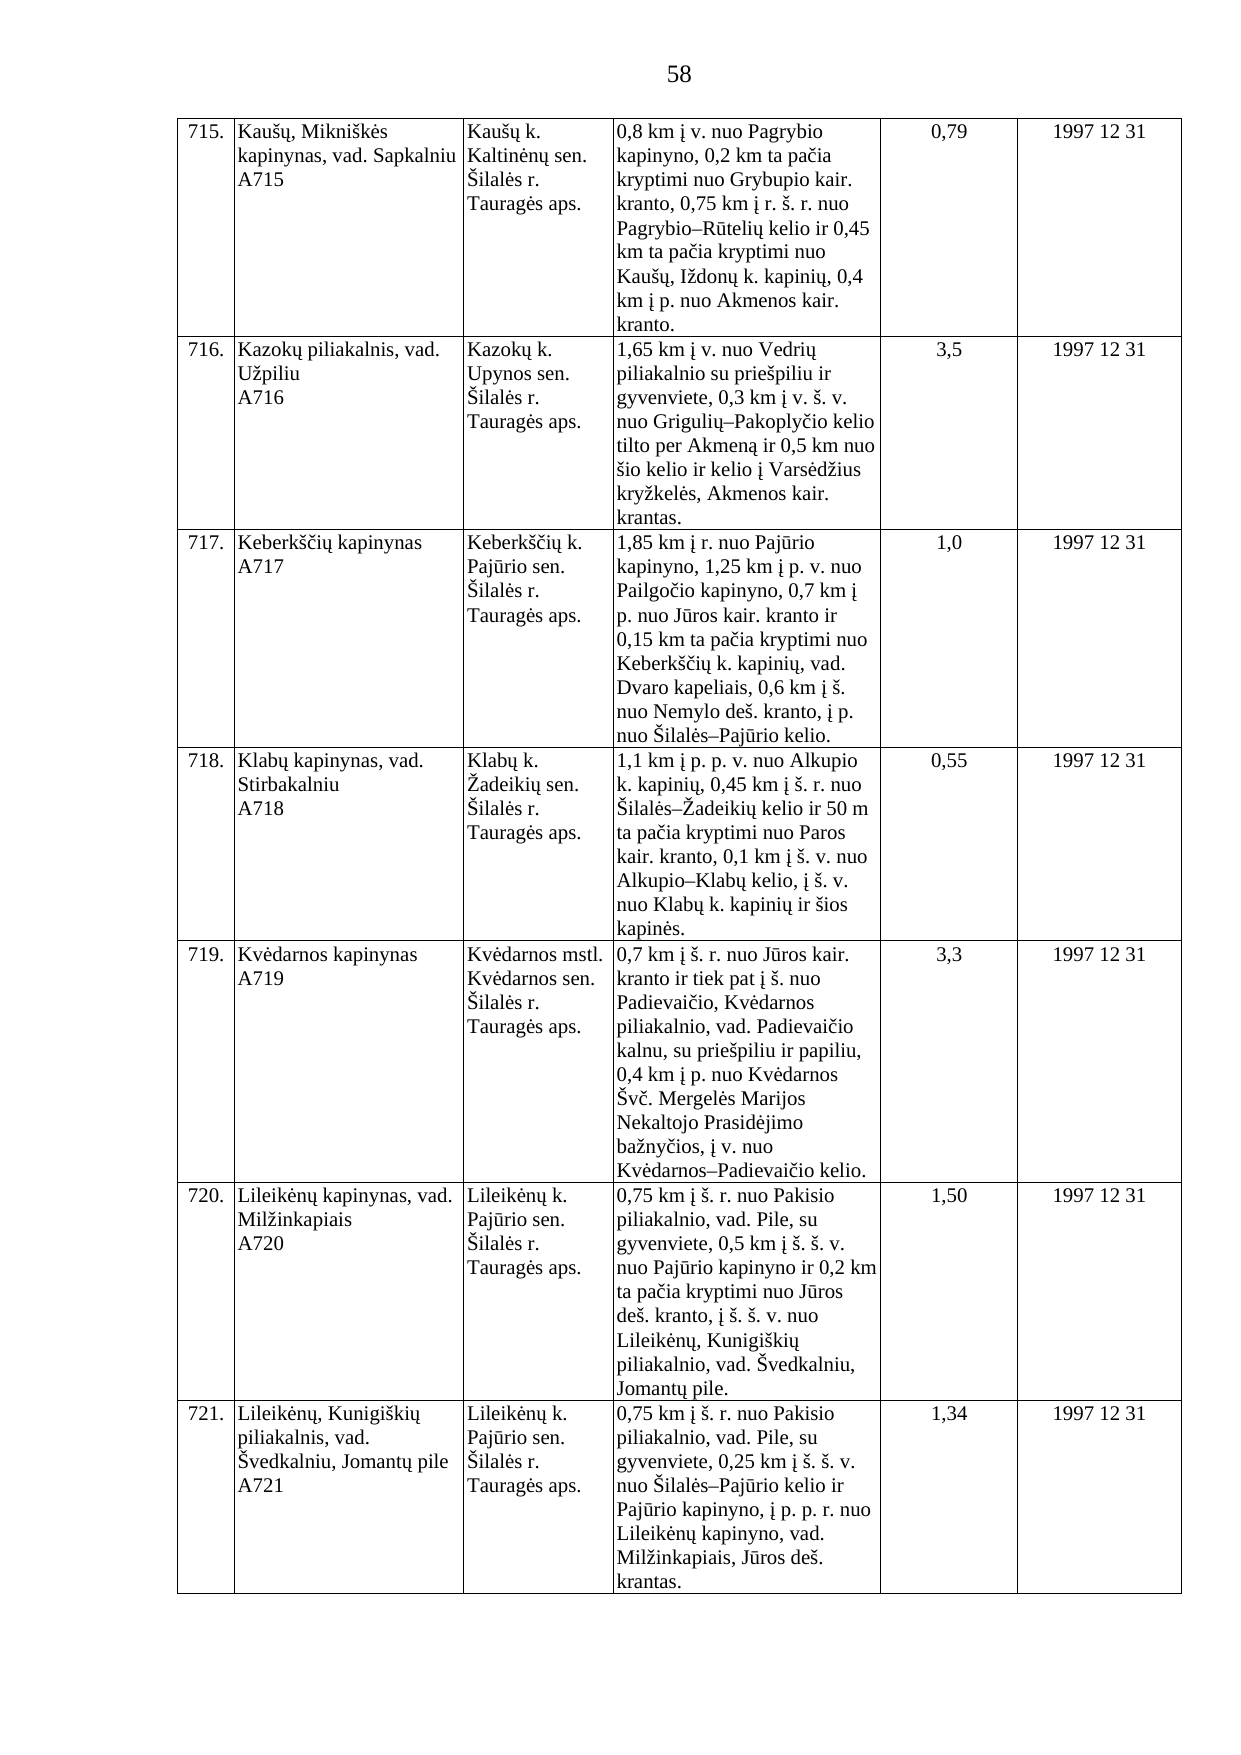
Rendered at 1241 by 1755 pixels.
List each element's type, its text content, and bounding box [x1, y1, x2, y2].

table_cell Kaušų k. Kaltinėnų sen. Šilalės r. Tauragės aps. [464, 119, 613, 336]
table_cell 1,34 [881, 1401, 1017, 1593]
table_cell 0,8 km į v. nuo Pagrybio kapinyno, 0,2 km ta pačia kryptimi nuo Grybupio kair. kranto, 0,75 km į r. š. r. nuo Pagrybio–Rūtelių kelio ir 0,45 km ta pačia kryptimi nuo Kaušų, Iždonų k. kapinių, 0,4 km į p. nuo Akmenos kair. kranto. [614, 119, 880, 336]
table_cell 1997 12 31 [1018, 119, 1181, 336]
table_cell Lileikėnų k. Pajūrio sen. Šilalės r. Tauragės aps. [464, 1401, 613, 1593]
table_cell Lileikėnų kapinynas, vad. Milžinkapiais A720 [235, 1183, 463, 1400]
table_cell Kazokų k. Upynos sen. Šilalės r. Tauragės aps. [464, 337, 613, 529]
table_cell Kvėdarnos kapinynas A719 [235, 941, 463, 1182]
table_cell 1997 12 31 [1018, 1183, 1181, 1400]
table_cell 716. [178, 337, 234, 529]
table_cell Lileikėnų k. Pajūrio sen. Šilalės r. Tauragės aps. [464, 1183, 613, 1400]
table_cell Kaušų, Mikniškės kapinynas, vad. Sapkalniu A715 [235, 119, 463, 336]
table_cell Kazokų piliakalnis, vad. Užpiliu A716 [235, 337, 463, 529]
table_cell 1997 12 31 [1018, 748, 1181, 940]
table_cell 0,75 km į š. r. nuo Pakisio piliakalnio, vad. Pile, su gyvenviete, 0,5 km į š. š. v. nuo Pajūrio kapinyno ir 0,2 km ta pačia kryptimi nuo Jūros deš. kranto, į š. š. v. nuo Lileikėnų, Kunigiškių piliakalnio, vad. Švedkalniu, Jomantų pile. [614, 1183, 880, 1400]
table_cell 0,79 [881, 119, 1017, 336]
table_cell Keberkščių k. Pajūrio sen. Šilalės r. Tauragės aps. [464, 530, 613, 747]
table_cell 717. [178, 530, 234, 747]
table_cell Lileikėnų, Kunigiškių piliakalnis, vad. Švedkalniu, Jomantų pile A721 [235, 1401, 463, 1593]
table_cell 1,85 km į r. nuo Pajūrio kapinyno, 1,25 km į p. v. nuo Pailgočio kapinyno, 0,7 km į p. nuo Jūros kair. kranto ir 0,15 km ta pačia kryptimi nuo Keberkščių k. kapinių, vad. Dvaro kapeliais, 0,6 km į š. nuo Nemylo deš. kranto, į p. nuo Šilalės–Pajūrio kelio. [614, 530, 880, 747]
table_cell 1,1 km į p. p. v. nuo Alkupio k. kapinių, 0,45 km į š. r. nuo Šilalės–Žadeikių kelio ir 50 m ta pačia kryptimi nuo Paros kair. kranto, 0,1 km į š. v. nuo Alkupio–Klabų kelio, į š. v. nuo Klabų k. kapinių ir šios kapinės. [614, 748, 880, 940]
table_cell Klabų kapinynas, vad. Stirbakalniu A718 [235, 748, 463, 940]
table_cell Klabų k. Žadeikių sen. Šilalės r. Tauragės aps. [464, 748, 613, 940]
table_cell 1,50 [881, 1183, 1017, 1400]
table_cell 718. [178, 748, 234, 940]
table_cell 1997 12 31 [1018, 530, 1181, 747]
table_cell 0,75 km į š. r. nuo Pakisio piliakalnio, vad. Pile, su gyvenviete, 0,25 km į š. š. v. nuo Šilalės–Pajūrio kelio ir Pajūrio kapinyno, į p. p. r. nuo Lileikėnų kapinyno, vad. Milžinkapiais, Jūros deš. krantas. [614, 1401, 880, 1593]
table_cell Keberkščių kapinynas A717 [235, 530, 463, 747]
table_cell 715. [178, 119, 234, 336]
table_cell 721. [178, 1401, 234, 1593]
table_cell 1997 12 31 [1018, 1401, 1181, 1593]
table_cell 1,0 [881, 530, 1017, 747]
table_cell Kvėdarnos mstl. Kvėdarnos sen. Šilalės r. Tauragės aps. [464, 941, 613, 1182]
table_cell 3,3 [881, 941, 1017, 1182]
table_cell 1997 12 31 [1018, 941, 1181, 1182]
table_cell 1,65 km į v. nuo Vedrių piliakalnio su priešpiliu ir gyvenviete, 0,3 km į v. š. v. nuo Grigulių–Pakoplyčio kelio tilto per Akmeną ir 0,5 km nuo šio kelio ir kelio į Varsėdžius kryžkelės, Akmenos kair. krantas. [614, 337, 880, 529]
table_cell 3,5 [881, 337, 1017, 529]
table_cell 0,55 [881, 748, 1017, 940]
table_cell 719. [178, 941, 234, 1182]
table_cell 0,7 km į š. r. nuo Jūros kair. kranto ir tiek pat į š. nuo Padievaičio, Kvėdarnos piliakalnio, vad. Padievaičio kalnu, su priešpiliu ir papiliu, 0,4 km į p. nuo Kvėdarnos Švč. Mergelės Marijos Nekaltojo Prasidėjimo bažnyčios, į v. nuo Kvėdarnos–Padievaičio kelio. [614, 941, 880, 1182]
table_cell 1997 12 31 [1018, 337, 1181, 529]
table_cell 720. [178, 1183, 234, 1400]
